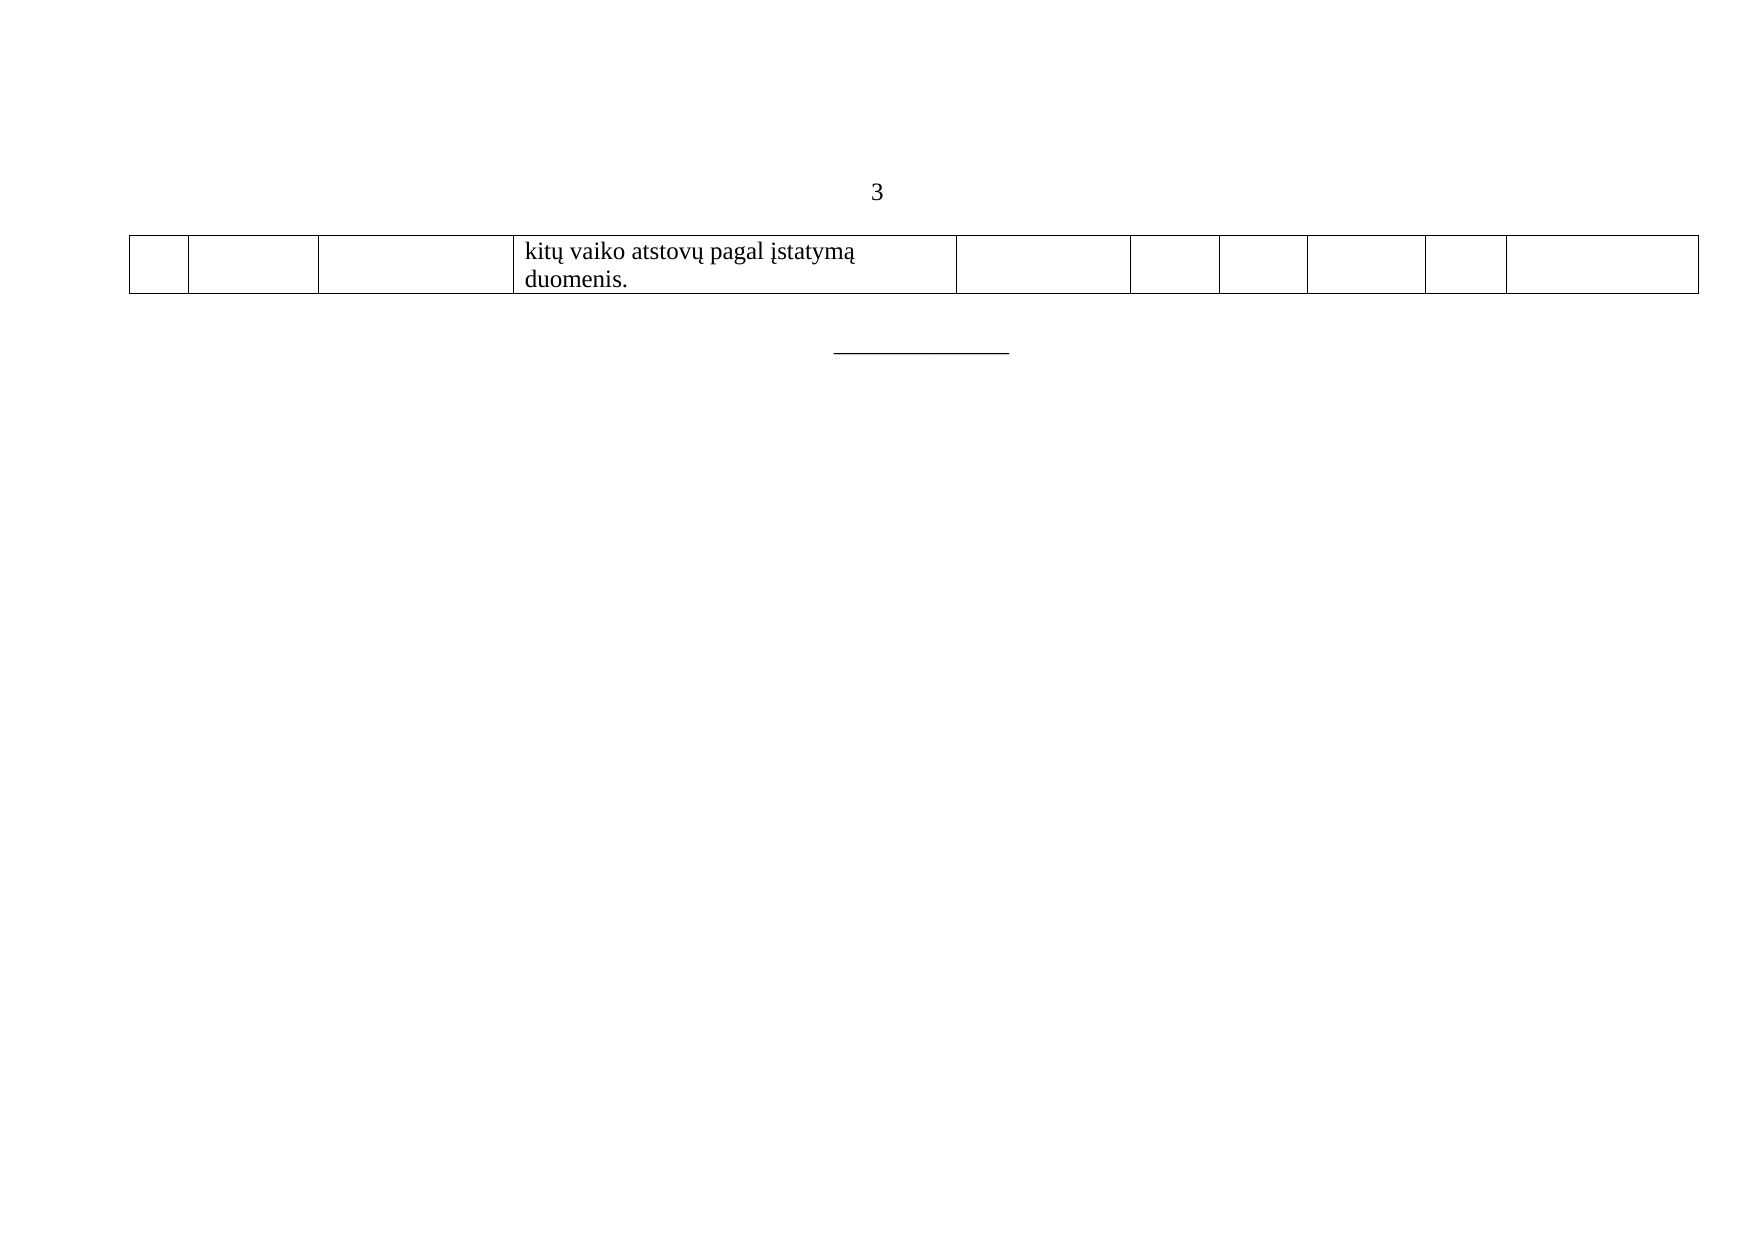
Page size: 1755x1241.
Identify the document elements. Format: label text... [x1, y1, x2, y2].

text ______________ [207, 328, 1636, 357]
table_cell [130, 236, 188, 293]
table_cell [189, 236, 318, 293]
table_cell [957, 236, 1130, 293]
table_cell [1131, 236, 1219, 293]
table_cell [1220, 236, 1307, 293]
table_cell [1308, 236, 1425, 293]
table_cell [1426, 236, 1506, 293]
table_cell [1507, 236, 1698, 293]
table_cell kitų vaiko atstovų pagal įstatymą duomenis. [514, 236, 956, 293]
table_cell [319, 236, 513, 293]
